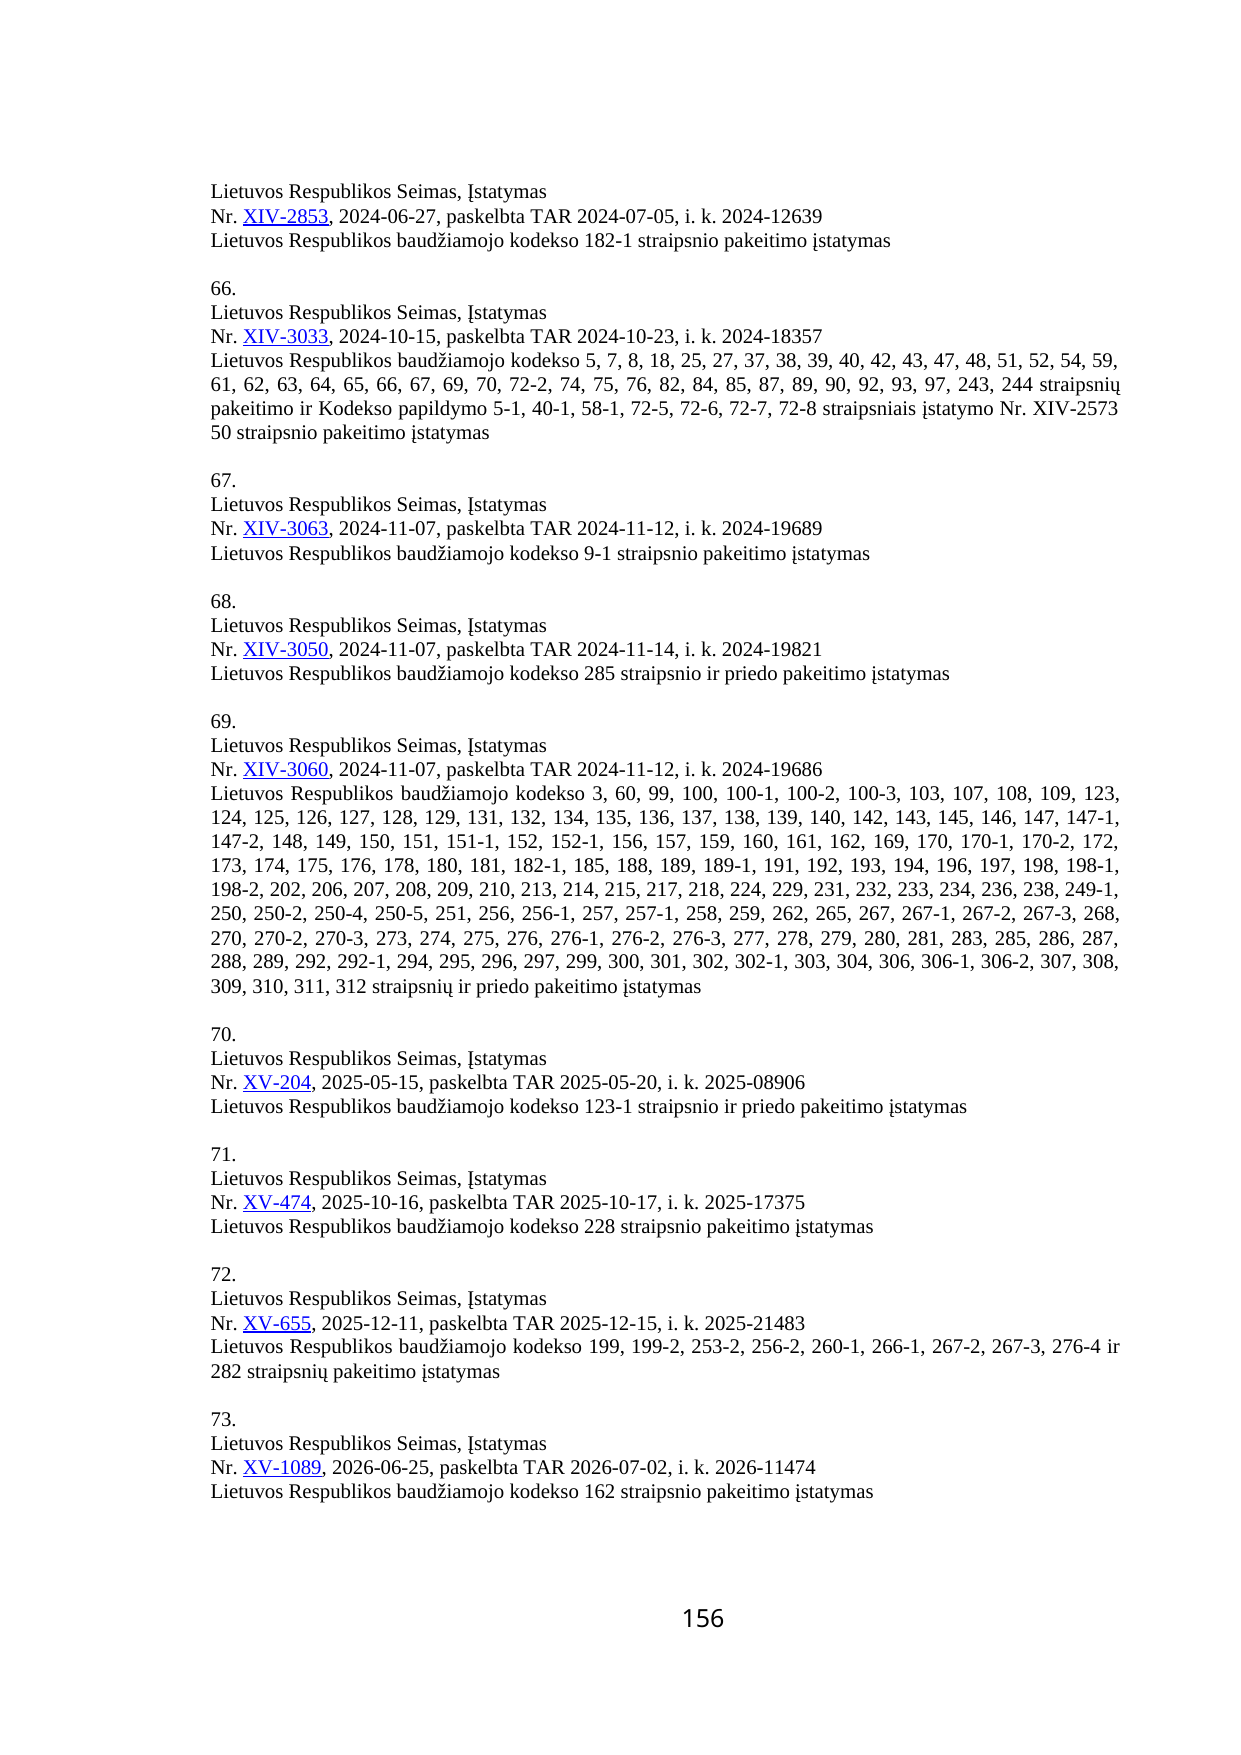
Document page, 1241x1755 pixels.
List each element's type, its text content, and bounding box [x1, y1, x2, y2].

text Lietuvos Respublikos baudžiamojo kodekso 182-1 straipsnio pakeitimo įstatymas [210, 228, 1120, 252]
text 66. [210, 276, 1120, 300]
text Nr. XV-474, 2025-10-16, paskelbta TAR 2025-10-17, i. k. 2025-17375 [210, 1190, 1120, 1214]
text Lietuvos Respublikos Seimas, Įstatymas [210, 1431, 1120, 1455]
text Nr. XV-204, 2025-05-15, paskelbta TAR 2025-05-20, i. k. 2025-08906 [210, 1070, 1120, 1094]
text 69. [210, 709, 1120, 733]
text Nr. XIV-3050, 2024-11-07, paskelbta TAR 2024-11-14, i. k. 2024-19821 [210, 637, 1120, 661]
text Lietuvos Respublikos Seimas, Įstatymas [210, 492, 1120, 516]
text Lietuvos Respublikos baudžiamojo kodekso 285 straipsnio ir priedo pakeitimo įstatymas [210, 661, 1120, 685]
text Lietuvos Respublikos Seimas, Įstatymas [210, 1046, 1120, 1070]
text Lietuvos Respublikos Seimas, Įstatymas [210, 1286, 1120, 1310]
text 67. [210, 468, 1120, 492]
text Lietuvos Respublikos baudžiamojo kodekso 5, 7, 8, 18, 25, 27, 37, 38, 39, 40, 42, 43, 47, 48, 51, 52, 54, 59, 61, 62, 63, 64, 65, 66, 67, 69, 70, 72-2, 74, 75, 76, 82, 84, 85, 87, 89, 90, 92, 93, 97, 243, 244 straipsnių pakeitimo ir Kodekso papildymo 5-1, 40-1, 58-1, 72-5, 72-6, 72-7, 72-8 straipsniais įstatymo Nr. XIV-2573 50 straipsnio pakeitimo įstatymas [210, 348, 1120, 444]
text Lietuvos Respublikos Seimas, Įstatymas [210, 733, 1120, 757]
text Lietuvos Respublikos baudžiamojo kodekso 123-1 straipsnio ir priedo pakeitimo įstatymas [210, 1094, 1120, 1118]
text Nr. XIV-3033, 2024-10-15, paskelbta TAR 2024-10-23, i. k. 2024-18357 [210, 324, 1120, 348]
text 72. [210, 1262, 1120, 1286]
text Lietuvos Respublikos baudžiamojo kodekso 199, 199-2, 253-2, 256-2, 260-1, 266-1, 267-2, 267-3, 276-4 ir 282 straipsnių pakeitimo įstatymas [210, 1334, 1120, 1383]
text Lietuvos Respublikos baudžiamojo kodekso 162 straipsnio pakeitimo įstatymas [210, 1479, 1120, 1503]
text Nr. XIV-2853, 2024-06-27, paskelbta TAR 2024-07-05, i. k. 2024-12639 [210, 203, 1120, 228]
text 71. [210, 1142, 1120, 1166]
text Nr. XV-655, 2025-12-11, paskelbta TAR 2025-12-15, i. k. 2025-21483 [210, 1310, 1120, 1334]
text Lietuvos Respublikos Seimas, Įstatymas [210, 613, 1120, 637]
text Lietuvos Respublikos baudžiamojo kodekso 228 straipsnio pakeitimo įstatymas [210, 1214, 1120, 1238]
text 70. [210, 1022, 1120, 1046]
text Lietuvos Respublikos baudžiamojo kodekso 3, 60, 99, 100, 100-1, 100-2, 100-3, 103, 107, 108, 109, 123, 124, 125, 126, 127, 128, 129, 131, 132, 134, 135, 136, 137, 138, 139, 140, 142, 143, 145, 146, 147, 147-1, 147-2, 148, 149, 150, 151, 151-1, 152, 152-1, 156, 157, 159, 160, 161, 162, 169, 170, 170-1, 170-2, 172, 173, 174, 175, 176, 178, 180, 181, 182-1, 185, 188, 189, 189-1, 191, 192, 193, 194, 196, 197, 198, 198-1, 198-2, 202, 206, 207, 208, 209, 210, 213, 214, 215, 217, 218, 224, 229, 231, 232, 233, 234, 236, 238, 249-1, 250, 250-2, 250-4, 250-5, 251, 256, 256-1, 257, 257-1, 258, 259, 262, 265, 267, 267-1, 267-2, 267-3, 268, 270, 270-2, 270-3, 273, 274, 275, 276, 276-1, 276-2, 276-3, 277, 278, 279, 280, 281, 283, 285, 286, 287, 288, 289, 292, 292-1, 294, 295, 296, 297, 299, 300, 301, 302, 302-1, 303, 304, 306, 306-1, 306-2, 307, 308, 309, 310, 311, 312 straipsnių ir priedo pakeitimo įstatymas [210, 781, 1120, 998]
text Lietuvos Respublikos Seimas, Įstatymas [210, 300, 1120, 324]
text Nr. XIV-3063, 2024-11-07, paskelbta TAR 2024-11-12, i. k. 2024-19689 [210, 516, 1120, 540]
text Nr. XIV-3060, 2024-11-07, paskelbta TAR 2024-11-12, i. k. 2024-19686 [210, 757, 1120, 781]
text 73. [210, 1407, 1120, 1431]
text Lietuvos Respublikos Seimas, Įstatymas [210, 1166, 1120, 1190]
text Lietuvos Respublikos baudžiamojo kodekso 9-1 straipsnio pakeitimo įstatymas [210, 540, 1120, 564]
text Nr. XV-1089, 2026-06-25, paskelbta TAR 2026-07-02, i. k. 2026-11474 [210, 1455, 1120, 1479]
text 68. [210, 588, 1120, 613]
text Lietuvos Respublikos Seimas, Įstatymas [210, 179, 1120, 203]
